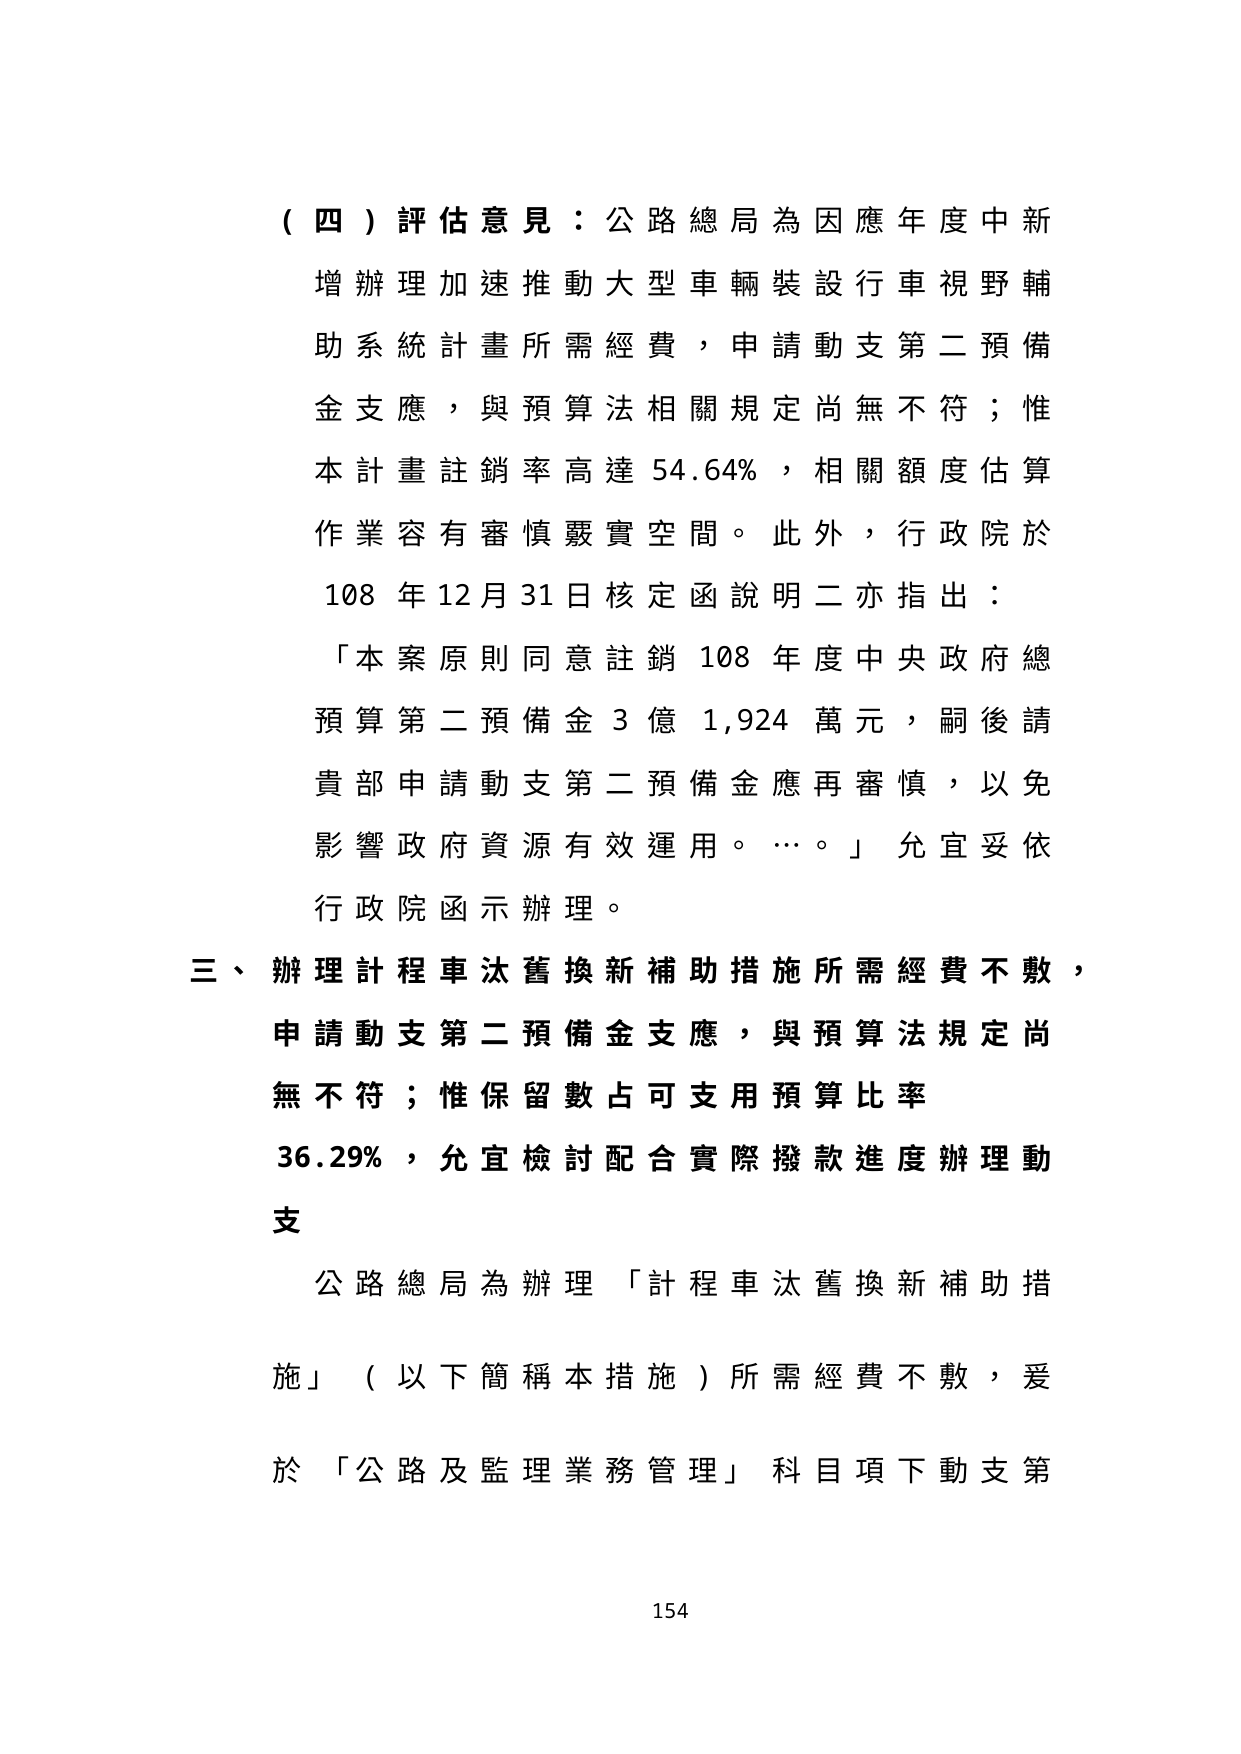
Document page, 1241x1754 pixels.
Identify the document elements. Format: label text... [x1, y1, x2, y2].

text 公路總局為辦理「計程車汰舊換新補助措施」(以下簡稱本措施)所需經費不敷，爰於「公路及監理業務管理」科目項下動支第 [242, 1240, 1058, 1490]
text 三、辦理計程車汰舊換新補助措施所需經費不敷，申請動支第二預備金支應，與預算法規定尚無不符；惟保留數占可支用預算比率36.29%，允宜檢討配合實際撥款進度辦理動支 [183, 927, 1058, 1240]
text (四)評估意見：公路總局為因應年度中新增辦理加速推動大型車輛裝設行車視野輔助系統計畫所需經費，申請動支第二預備金支應，與預算法相關規定尚無不符；惟本計畫註銷率高達54.64%，相關額度估算作業容有審慎覈實空間。此外，行政院於108年12月31日核定函說明二亦指出：「本案原則同意註銷108年度中央政府總預算第二預備金3億1,924萬元，嗣後請貴部申請動支第二預備金應再審慎，以免影響政府資源有效運用。…。」允宜妥依行政院函示辦理。 [242, 177, 1058, 927]
